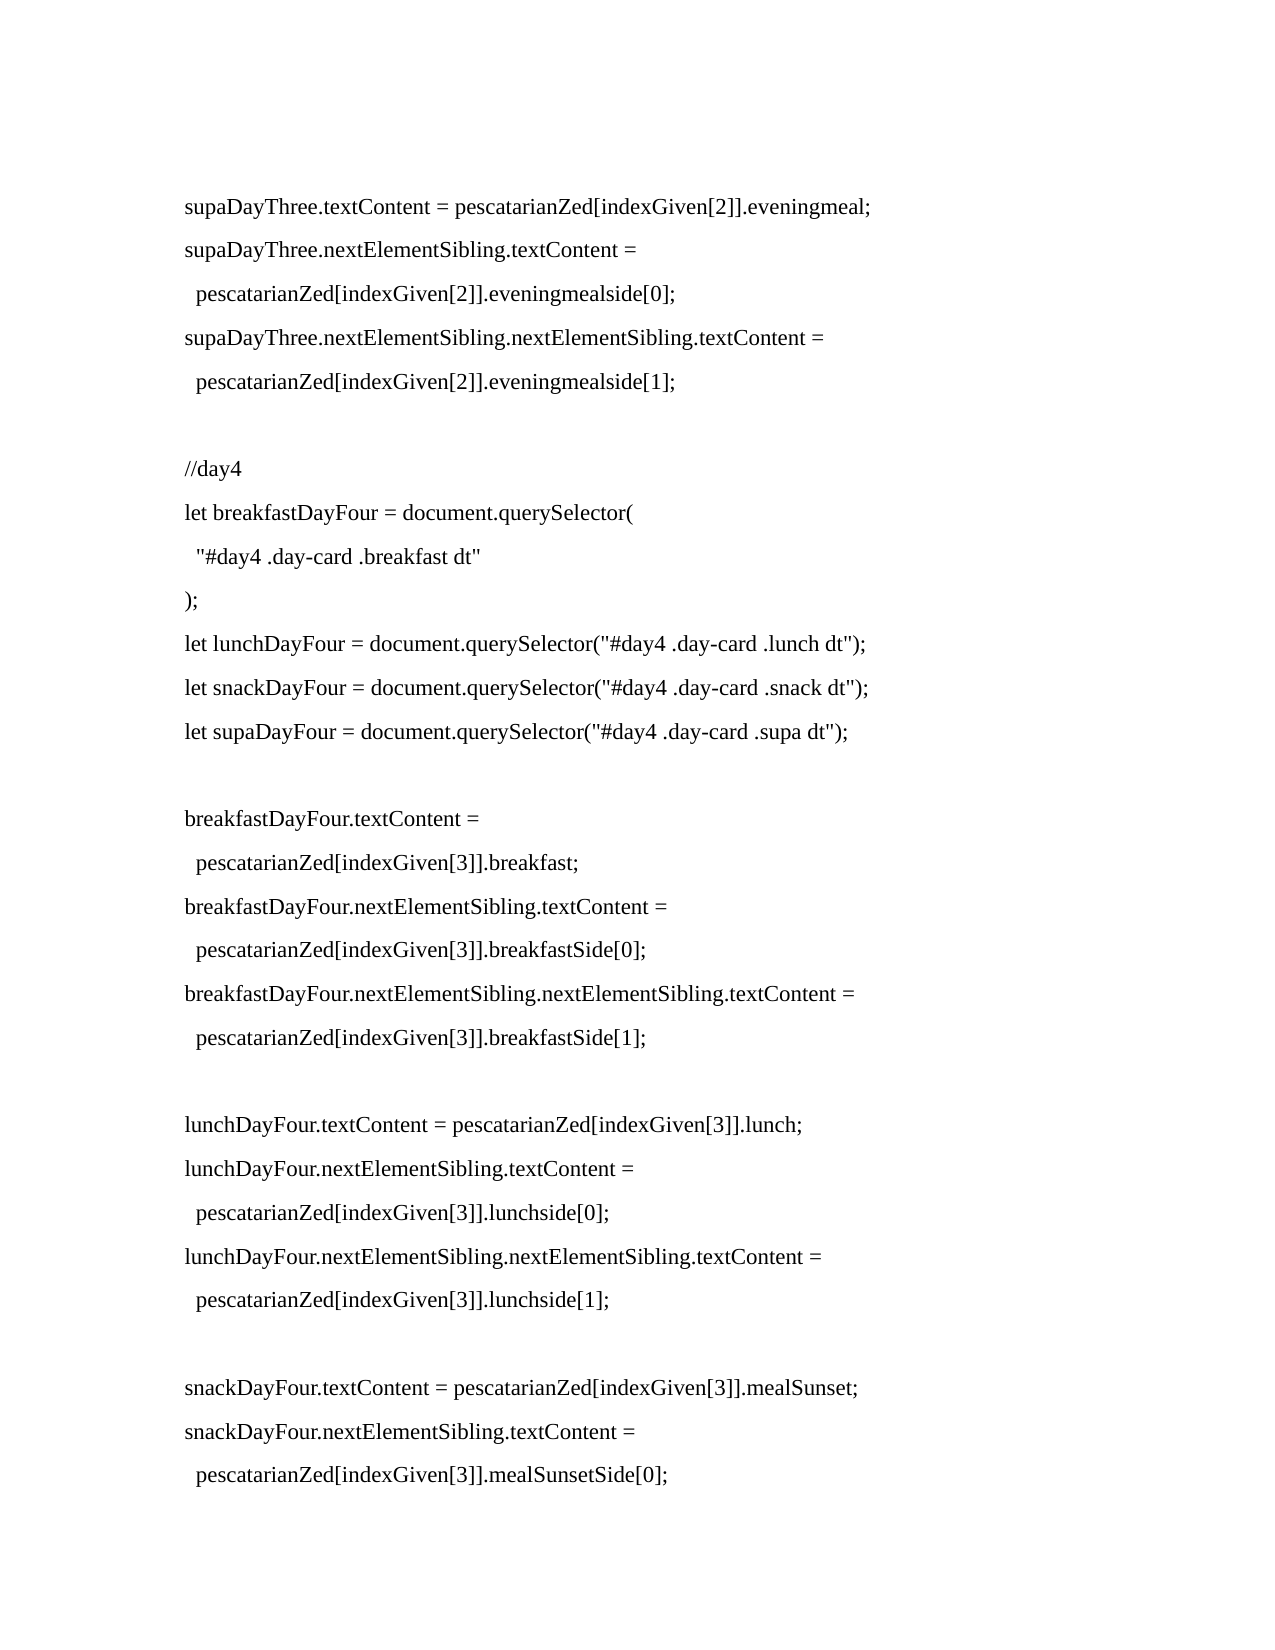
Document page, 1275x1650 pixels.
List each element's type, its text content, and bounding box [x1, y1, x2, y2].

text breakfastDayFour.textContent = [150, 806, 1125, 832]
text supaDayThree.nextElementSibling.textContent = [150, 237, 1125, 263]
text let lunchDayFour = document.querySelector("#day4 .day-card .lunch dt"); [150, 631, 1125, 657]
text lunchDayFour.nextElementSibling.textContent = [150, 1156, 1125, 1182]
text pescatarianZed[indexGiven[3]].breakfastSide[0]; [150, 937, 1125, 963]
text breakfastDayFour.nextElementSibling.nextElementSibling.textContent = [150, 981, 1125, 1007]
text let breakfastDayFour = document.querySelector( [150, 500, 1125, 525]
text pescatarianZed[indexGiven[3]].lunchside[1]; [150, 1287, 1125, 1313]
text pescatarianZed[indexGiven[3]].breakfast; [150, 850, 1125, 875]
text pescatarianZed[indexGiven[3]].breakfastSide[1]; [150, 1025, 1125, 1050]
text supaDayThree.nextElementSibling.nextElementSibling.textContent = [150, 325, 1125, 350]
text pescatarianZed[indexGiven[3]].mealSunsetSide[0]; [150, 1462, 1125, 1488]
text lunchDayFour.textContent = pescatarianZed[indexGiven[3]].lunch; [150, 1112, 1125, 1138]
text pescatarianZed[indexGiven[2]].eveningmealside[0]; [150, 281, 1125, 307]
text supaDayThree.textContent = pescatarianZed[indexGiven[2]].eveningmeal; [150, 194, 1125, 219]
text "#day4 .day-card .breakfast dt" [150, 544, 1125, 569]
text //day4 [150, 456, 1125, 482]
text snackDayFour.textContent = pescatarianZed[indexGiven[3]].mealSunset; [150, 1375, 1125, 1400]
text pescatarianZed[indexGiven[3]].lunchside[0]; [150, 1200, 1125, 1225]
text lunchDayFour.nextElementSibling.nextElementSibling.textContent = [150, 1244, 1125, 1269]
text pescatarianZed[indexGiven[2]].eveningmealside[1]; [150, 369, 1125, 394]
text ); [150, 587, 1125, 613]
text snackDayFour.nextElementSibling.textContent = [150, 1419, 1125, 1444]
text let snackDayFour = document.querySelector("#day4 .day-card .snack dt"); [150, 675, 1125, 700]
text breakfastDayFour.nextElementSibling.textContent = [150, 894, 1125, 919]
text let supaDayFour = document.querySelector("#day4 .day-card .supa dt"); [150, 719, 1125, 744]
